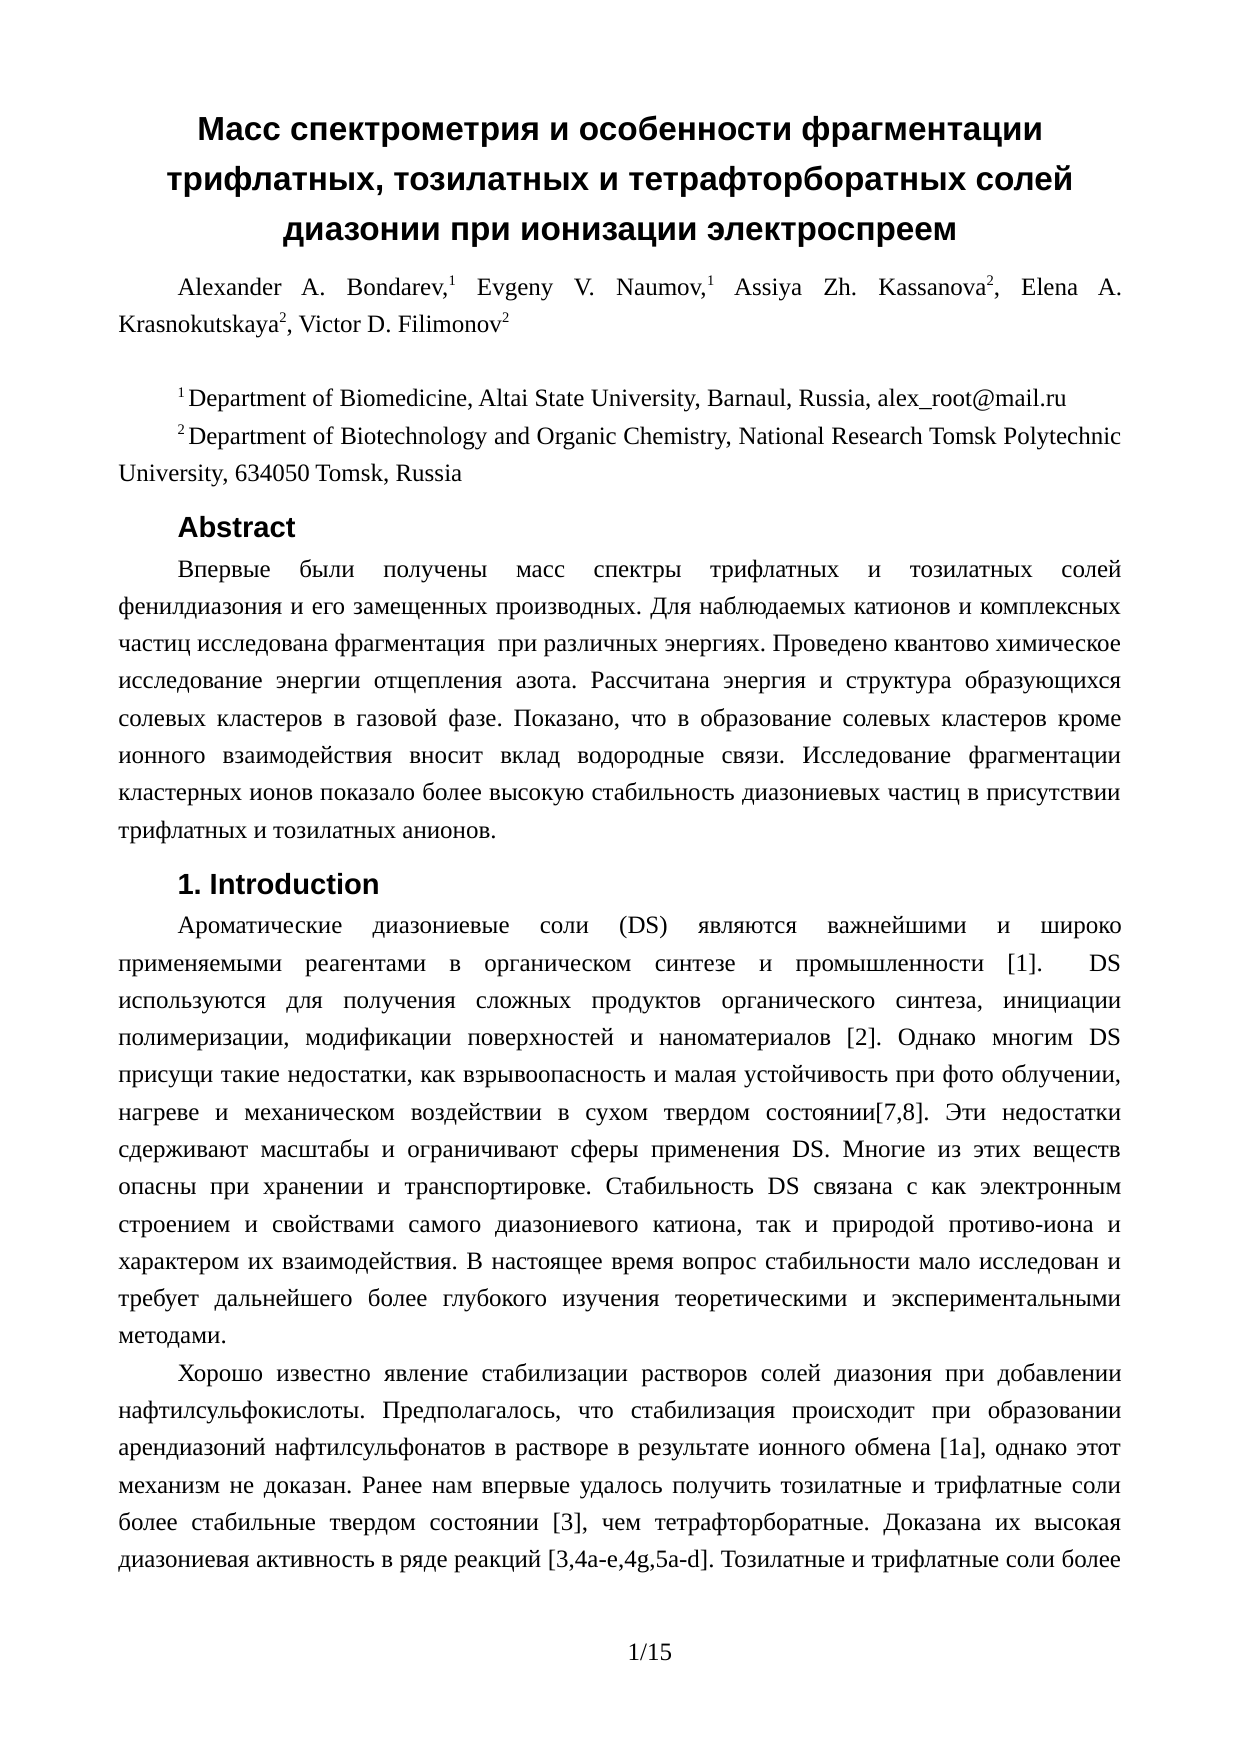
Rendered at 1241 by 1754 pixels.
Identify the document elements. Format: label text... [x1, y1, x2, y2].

text 2 Department of Biotechnology and Organic Chemistry, National Research Tomsk Polytechnic University, 634050 Tomsk, Russia [118, 421, 1122, 487]
list Ароматические диазониевые соли (DS) являются важнейшими и широко применяемыми реагентами в органическом синтезе и промышленности [1]. DS используются для получения сложных продуктов органического синтеза, инициации полимеризации, модификации поверхностей и наноматериалов [2]. Однако многим DS присущи такие недостатки, как взрывоопасность и малая устойчивость при фото облучении, нагреве и механическом воздействии в сухом твердом состоянии[7,8]. Эти недостатки сдерживают масштабы и ограничивают сферы применения DS. Многие из этих веществ опасны при хранении и транспортировке. Стабильность DS связана с как электронным строением и свойствами самого диазониевого катиона, так и природой противо-иона и характером их взаимодействия. В настоящее время вопрос стабильности мало исследован и требует дальнейшего более глубокого изучения теоретическими и экспериментальными методами. [118, 910, 1122, 1349]
subtitle Abstract [118, 510, 1122, 544]
subtitle 1. Introduction [118, 867, 1122, 900]
list Впервые были получены масс спектры трифлатных и тозилатных солей фенилдиазония и его замещенных производных. Для наблюдаемых катионов и комплексных частиц исследована фрагментация при различных энергиях. Проведено квантово химическое исследование энергии отщепления азота. Рассчитана энергия и структура образующихся солевых кластеров в газовой фазе. Показано, что в образование солевых кластеров кроме ионного взаимодействия вносит вклад водородные связи. Исследование фрагментации кластерных ионов показало более высокую стабильность диазониевых частиц в присутствии трифлатных и тозилатных анионов. [118, 554, 1122, 843]
text 1 Department of Biomedicine, Altai State University, Barnaul, Russia, alex_root@mail.ru [118, 383, 1122, 412]
list Хорошо известно явление стабилизации растворов солей диазония при добавлении нафтилсульфокислоты. Предполагалось, что стабилизация происходит при образовании арендиазоний нафтилсульфонатов в растворе в результате ионного обмена [1a], однако этот механизм не доказан. Ранее нам впервые удалось получить тозилатные и трифлатные соли более стабильные твердом состоянии [3], чем тетрафторборатные. Доказана их высокая диазониевая активность в ряде реакций [3,4a-e,4g,5a-d]. Тозилатные и трифлатные соли более [118, 1358, 1122, 1573]
subtitle Масс спектрометрия и особенности фрагментации трифлатных, тозилатных и тетрафторборатных солей диазонии при ионизации электроспреем [118, 109, 1122, 248]
text Alexander A. Bondarev,1 Evgeny V. Naumov,1 Assiya Zh. Kassanova2, Elena A. Krasnokutskaya2, Victor D. Filimonov2 [118, 272, 1122, 338]
